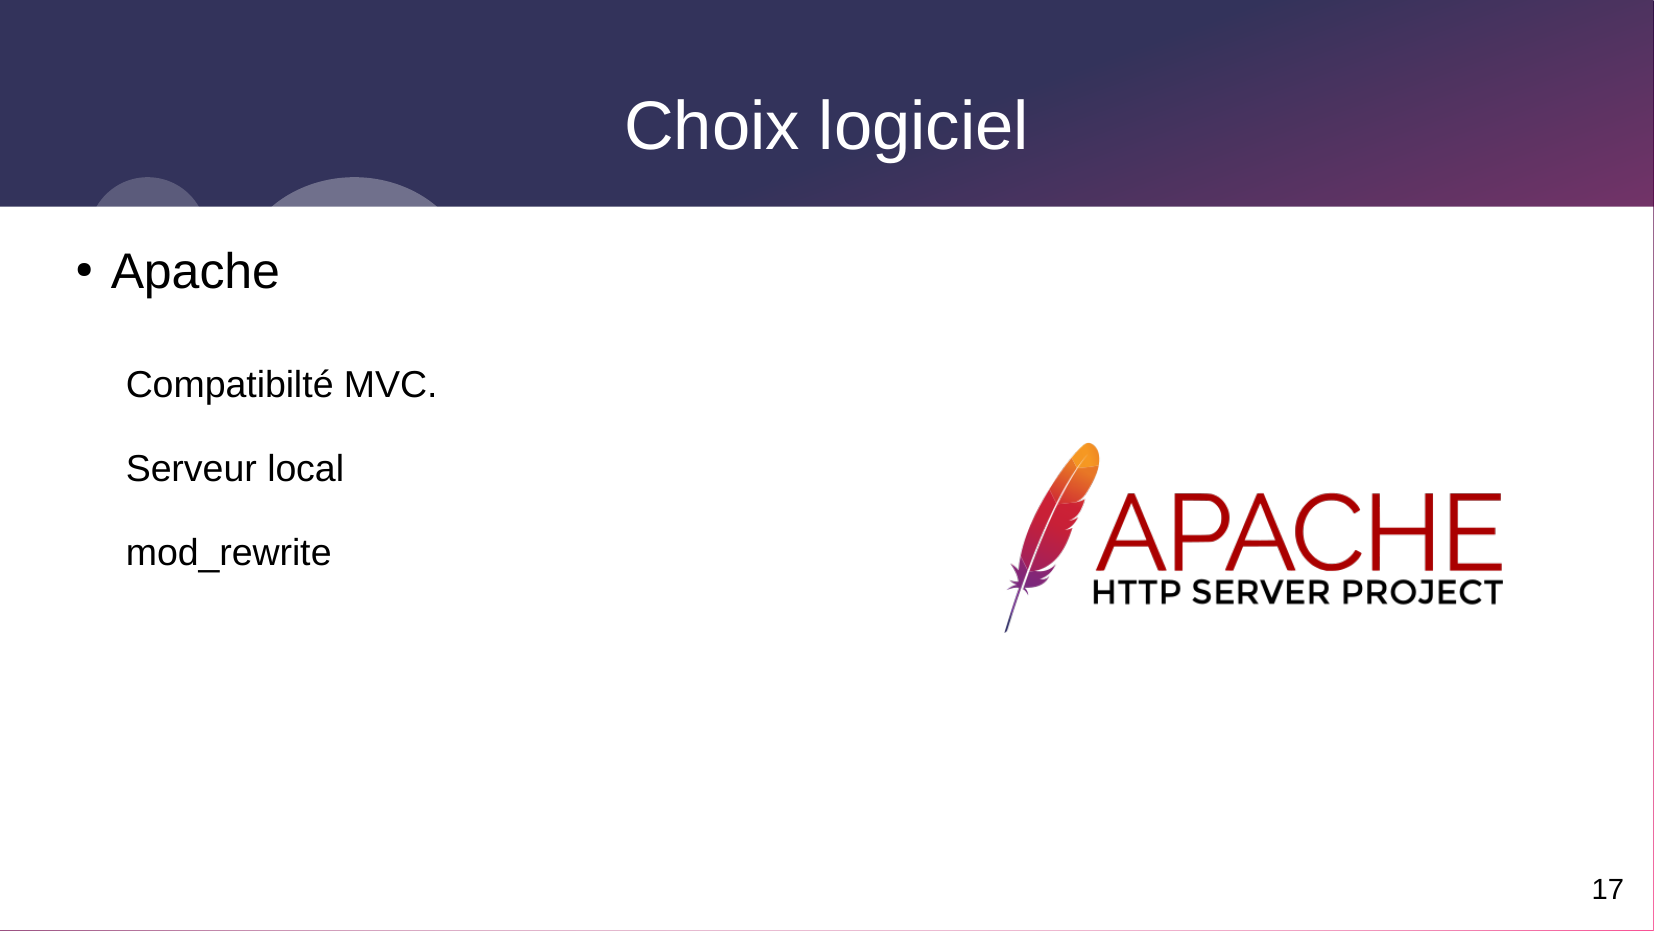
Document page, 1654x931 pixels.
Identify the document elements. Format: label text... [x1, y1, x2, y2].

title Choix logiciel [88, 44, 1565, 207]
text_box Apache [60, 236, 296, 307]
picture [1003, 442, 1504, 634]
text_box Compatibilté MVC. Serveur local mod_rewrite [111, 356, 709, 798]
